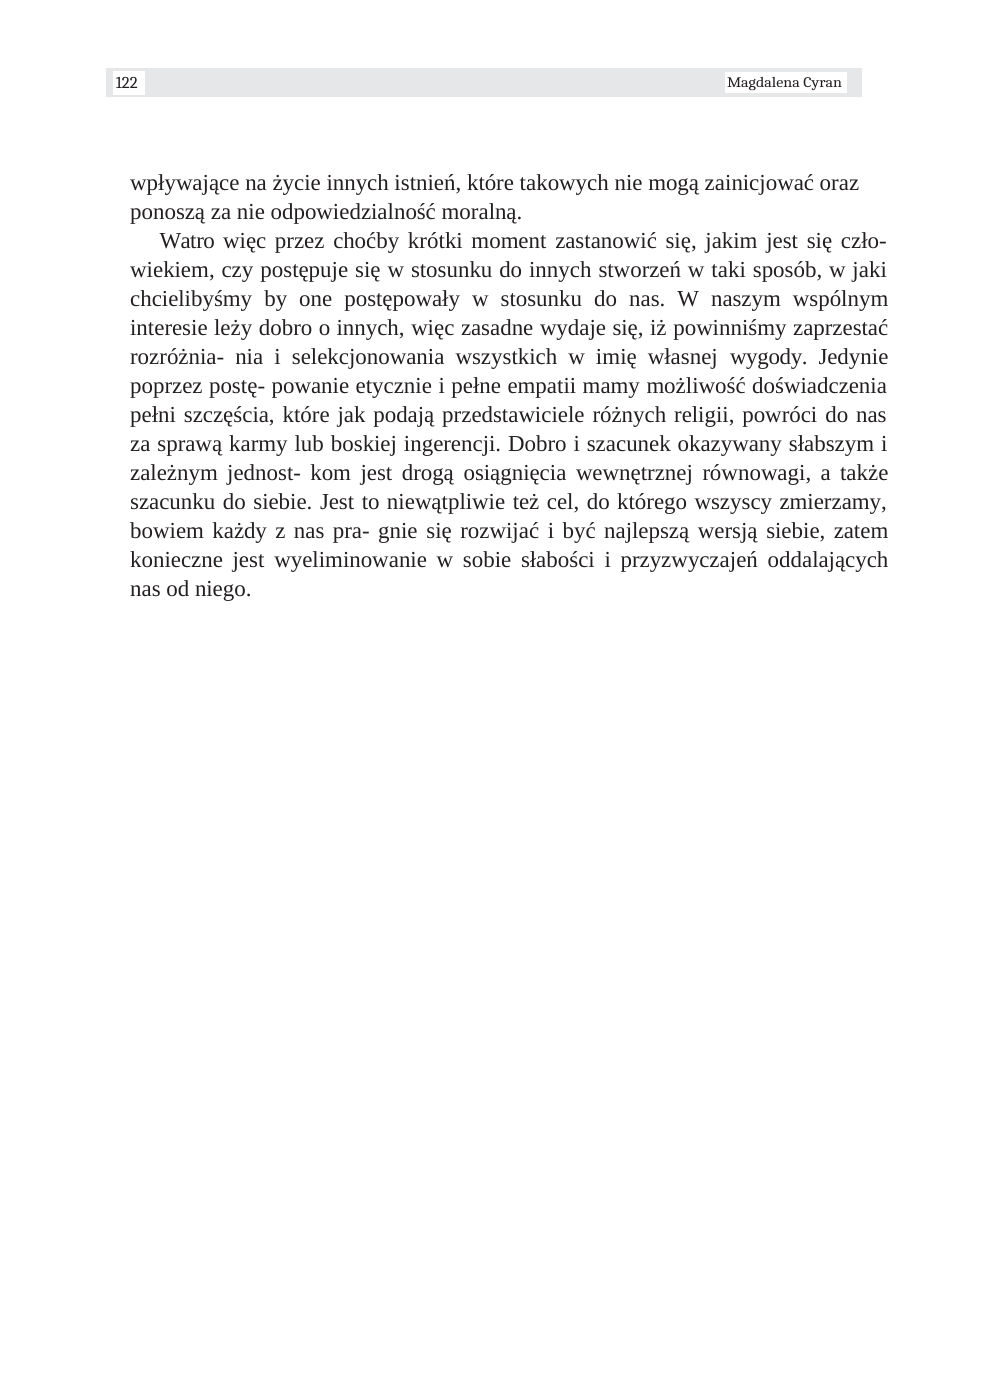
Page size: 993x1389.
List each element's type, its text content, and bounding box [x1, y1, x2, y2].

text wpływające na życie innych istnień, które takowych nie mogą zainicjować oraz ponoszą za nie odpowiedzialność moralną. [130, 169, 887, 224]
text Watro więc przez choćby krótki moment zastanowić się, jakim jest się czło- wiekiem, czy postępuje się w stosunku do innych stworzeń w taki sposób, w jaki chcielibyśmy by one postępowały w stosunku do nas. W naszym wspólnym interesie leży dobro o innych, więc zasadne wydaje się, iż powinniśmy zaprzestać rozróżnia- nia i selekcjonowania wszystkich w imię własnej wygody. Jedynie poprzez postę- powanie etycznie i pełne empatii mamy możliwość doświadczenia pełni szczęścia, które jak podają przedstawiciele różnych religii, powróci do nas za sprawą karmy lub boskiej ingerencji. Dobro i szacunek okazywany słabszym i zależnym jednost- kom jest drogą osiągnięcia wewnętrznej równowagi, a także szacunku do siebie. Jest to niewątpliwie też cel, do którego wszyscy zmierzamy, bowiem każdy z nas pra- gnie się rozwijać i być najlepszą wersją siebie, zatem konieczne jest wyeliminowanie w sobie słabości i przyzwyczajeń oddalających nas od niego. [130, 227, 888, 601]
